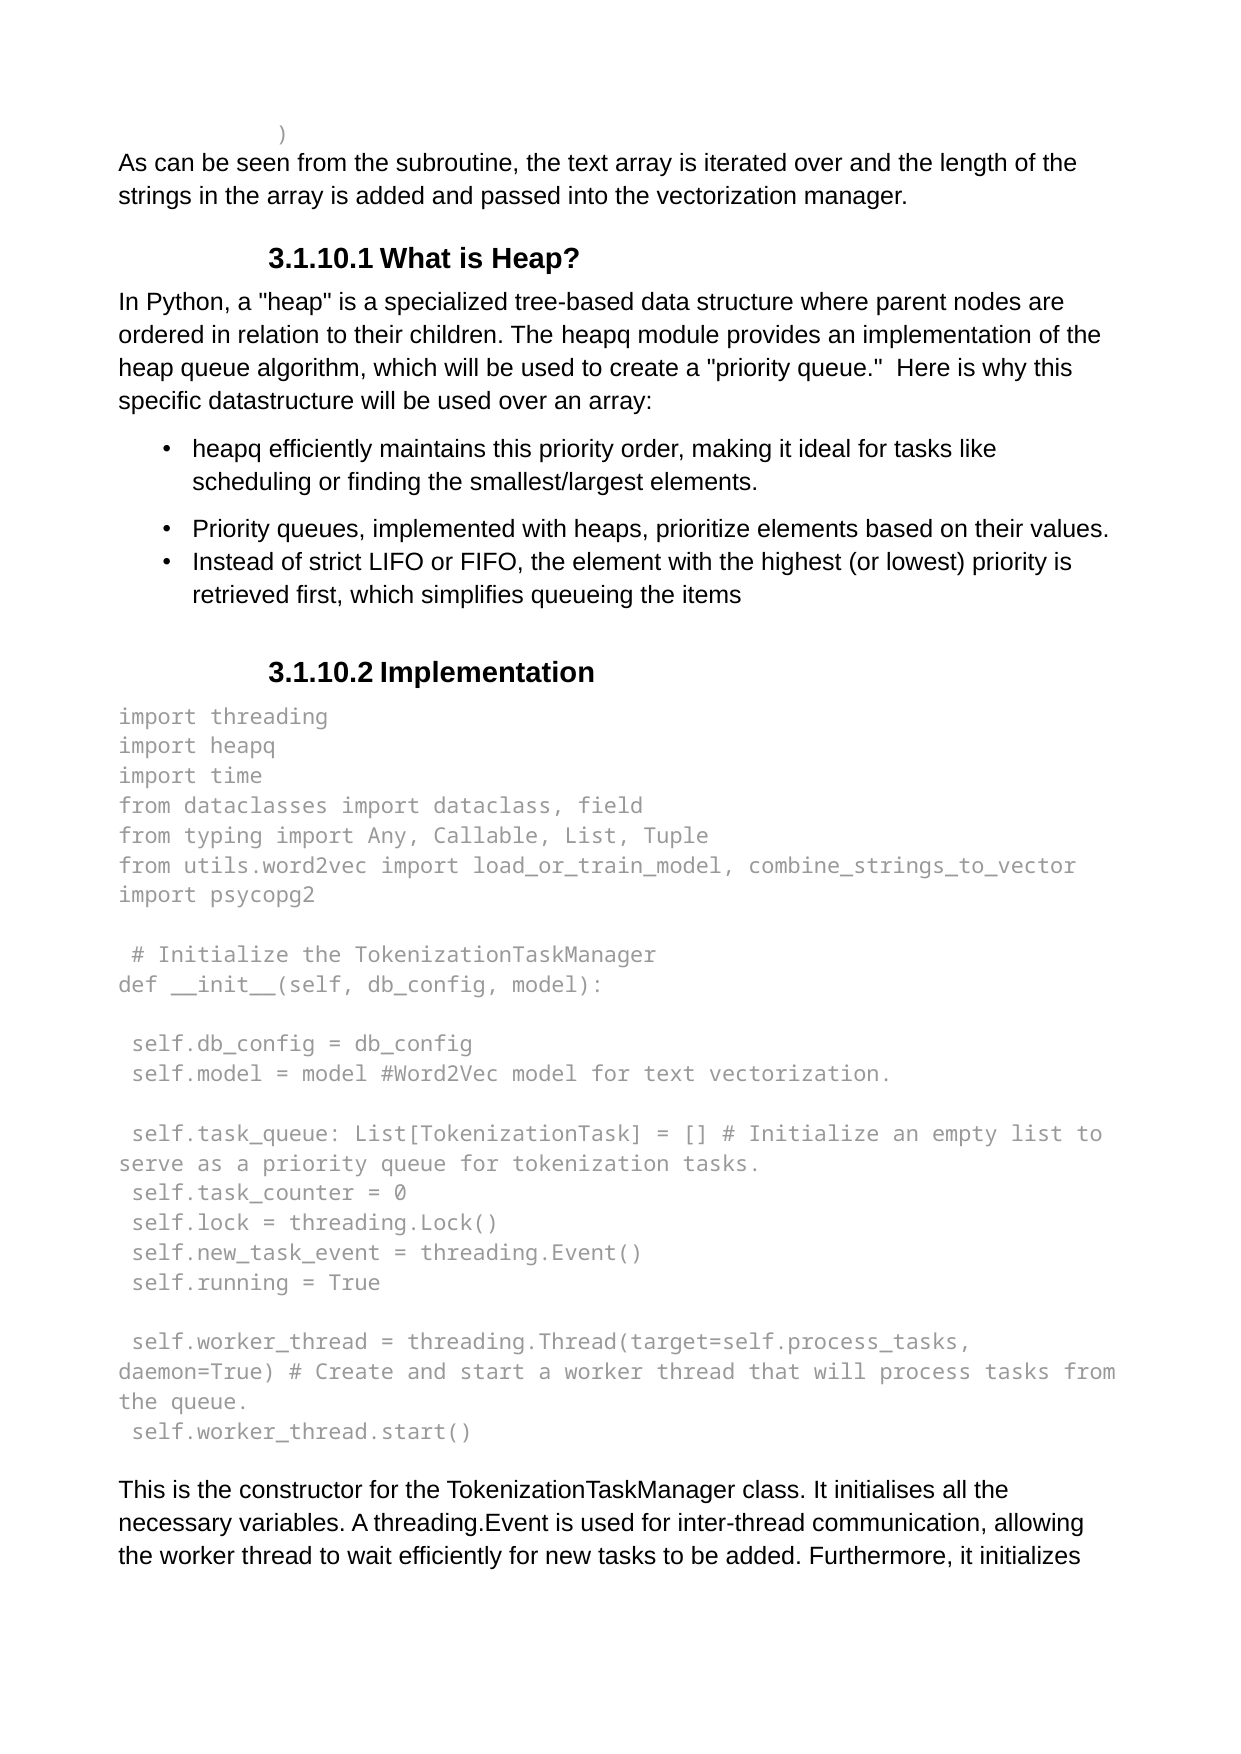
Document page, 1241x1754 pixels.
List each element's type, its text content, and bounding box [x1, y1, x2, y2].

subtitle Implementation [268, 655, 1122, 688]
text import psycopg2 [118, 879, 1122, 909]
text This is the constructor for the TokenizationTaskManager class. It initialises all the necessary variables. A threading.Event is used for inter-thread communication, allowing the worker thread to wait efficiently for new tasks to be added. Furthermore, it initializes [118, 1475, 1122, 1570]
text import heapq [118, 730, 1122, 760]
subtitle What is Heap? [268, 241, 1122, 274]
text from typing import Any, Callable, List, Tuple [118, 820, 1122, 849]
text from dataclasses import dataclass, field [118, 790, 1122, 820]
text def __init__(self, db_config, model): self.db_config = db_config self.model = model #Word2Vec model for text vectorization. self.task_queue: List[TokenizationTask] = [] # Initialize an empty list to serve as a priority queue for tokenization tasks. self.task_counter = 0 self.lock = threading.Lock() self.new_task_event = threading.Event() self.running = True self.worker_thread = threading.Thread(target=self.process_tasks, daemon=True) # Create and start a worker thread that will process tasks from the queue. self.worker_thread.start() [118, 969, 1122, 1445]
list heapq efficiently maintains this priority order, making it ideal for tasks like scheduling or finding the smallest/largest elements. [162, 433, 1122, 495]
text # Initialize the TokenizationTaskManager [118, 939, 1122, 969]
text As can be seen from the subroutine, the text array is iterated over and the length of the strings in the array is added and passed into the vectorization manager. [118, 148, 1122, 210]
text import threading [118, 701, 1122, 730]
text In Python, a "heap" is a specialized tree-based data structure where parent nodes are ordered in relation to their children. The heapq module provides an implementation of the heap queue algorithm, which will be used to create a "priority queue." Here is why this specific datastructure will be used over an array: [118, 287, 1122, 415]
list Priority queues, implemented with heaps, prioritize elements based on their values. [162, 514, 1122, 543]
text import time [118, 760, 1122, 790]
text from utils.word2vec import load_or_train_model, combine_strings_to_vector [118, 849, 1122, 879]
list Instead of strict LIFO or FIFO, the element with the highest (or lowest) priority is retrieved first, which simplifies queueing the items [162, 547, 1122, 609]
text ) [118, 118, 1122, 148]
